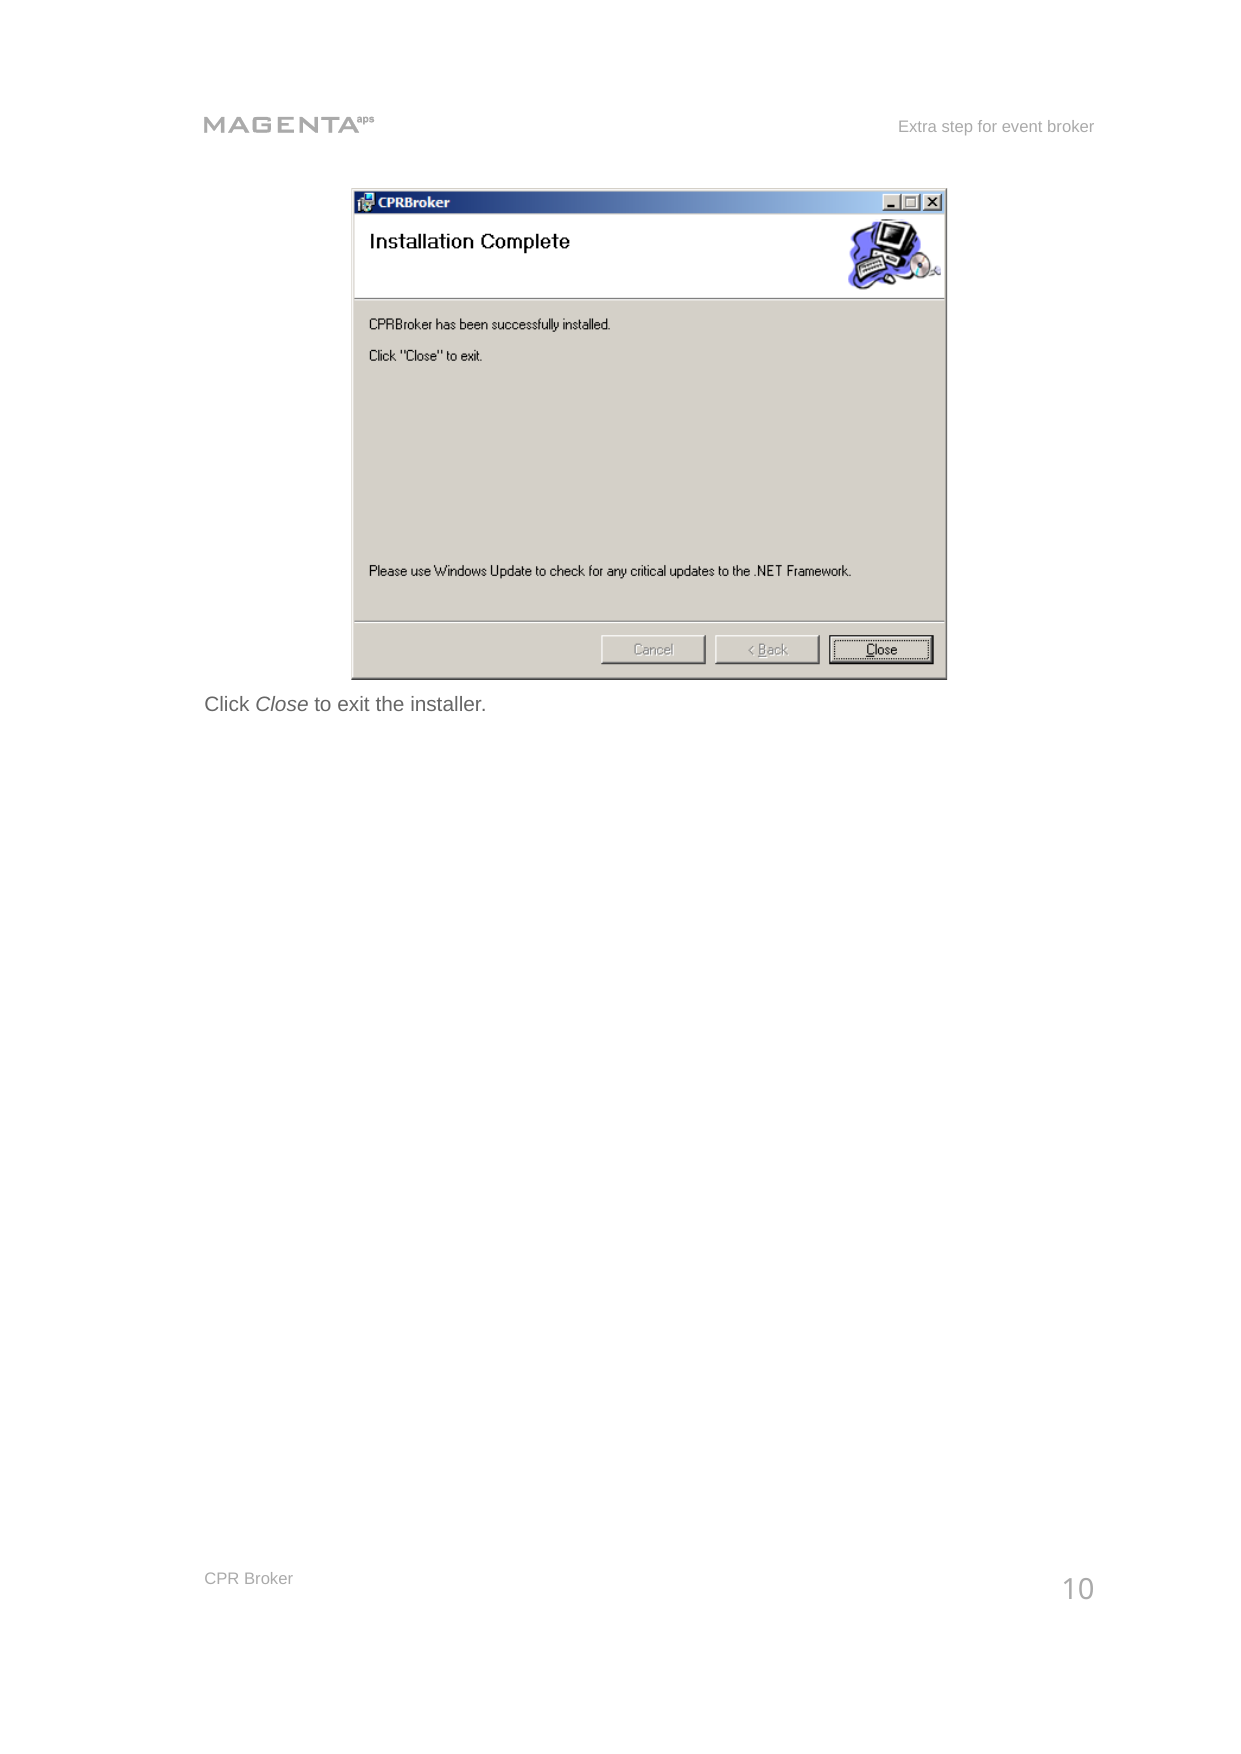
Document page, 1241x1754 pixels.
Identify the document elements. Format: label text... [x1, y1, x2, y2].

picture [351, 188, 948, 680]
text Click Close to exit the installer. [204, 179, 1094, 717]
